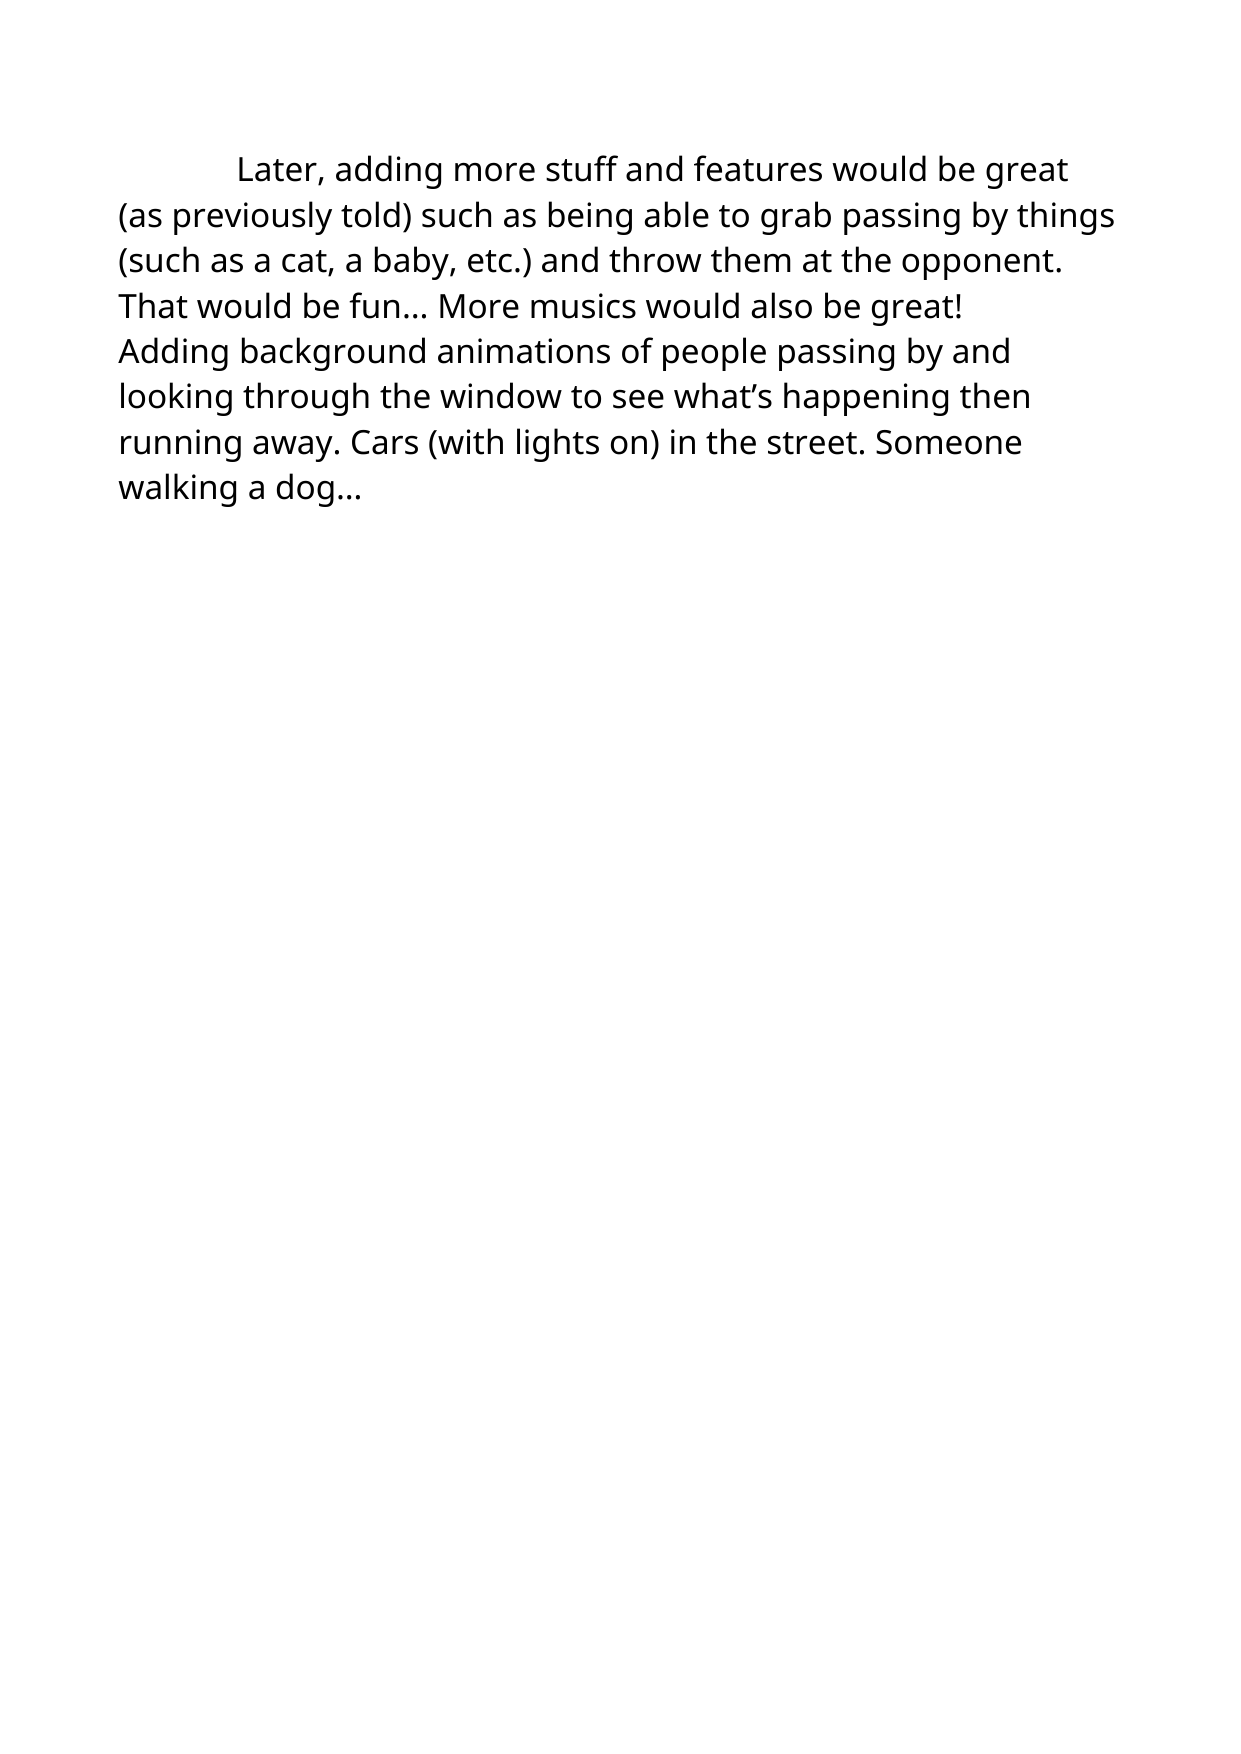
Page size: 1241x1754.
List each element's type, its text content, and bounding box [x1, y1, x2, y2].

text Adding background animations of people passing by and looking through the window to see what’s happening then running away. Cars (with lights on) in the street. Someone walking a dog… [118, 328, 1122, 509]
text Later, adding more stuff and features would be great (as previously told) such as being able to grab passing by things (such as a cat, a baby, etc.) and throw them at the opponent. That would be fun... More musics would also be great! [118, 146, 1122, 328]
